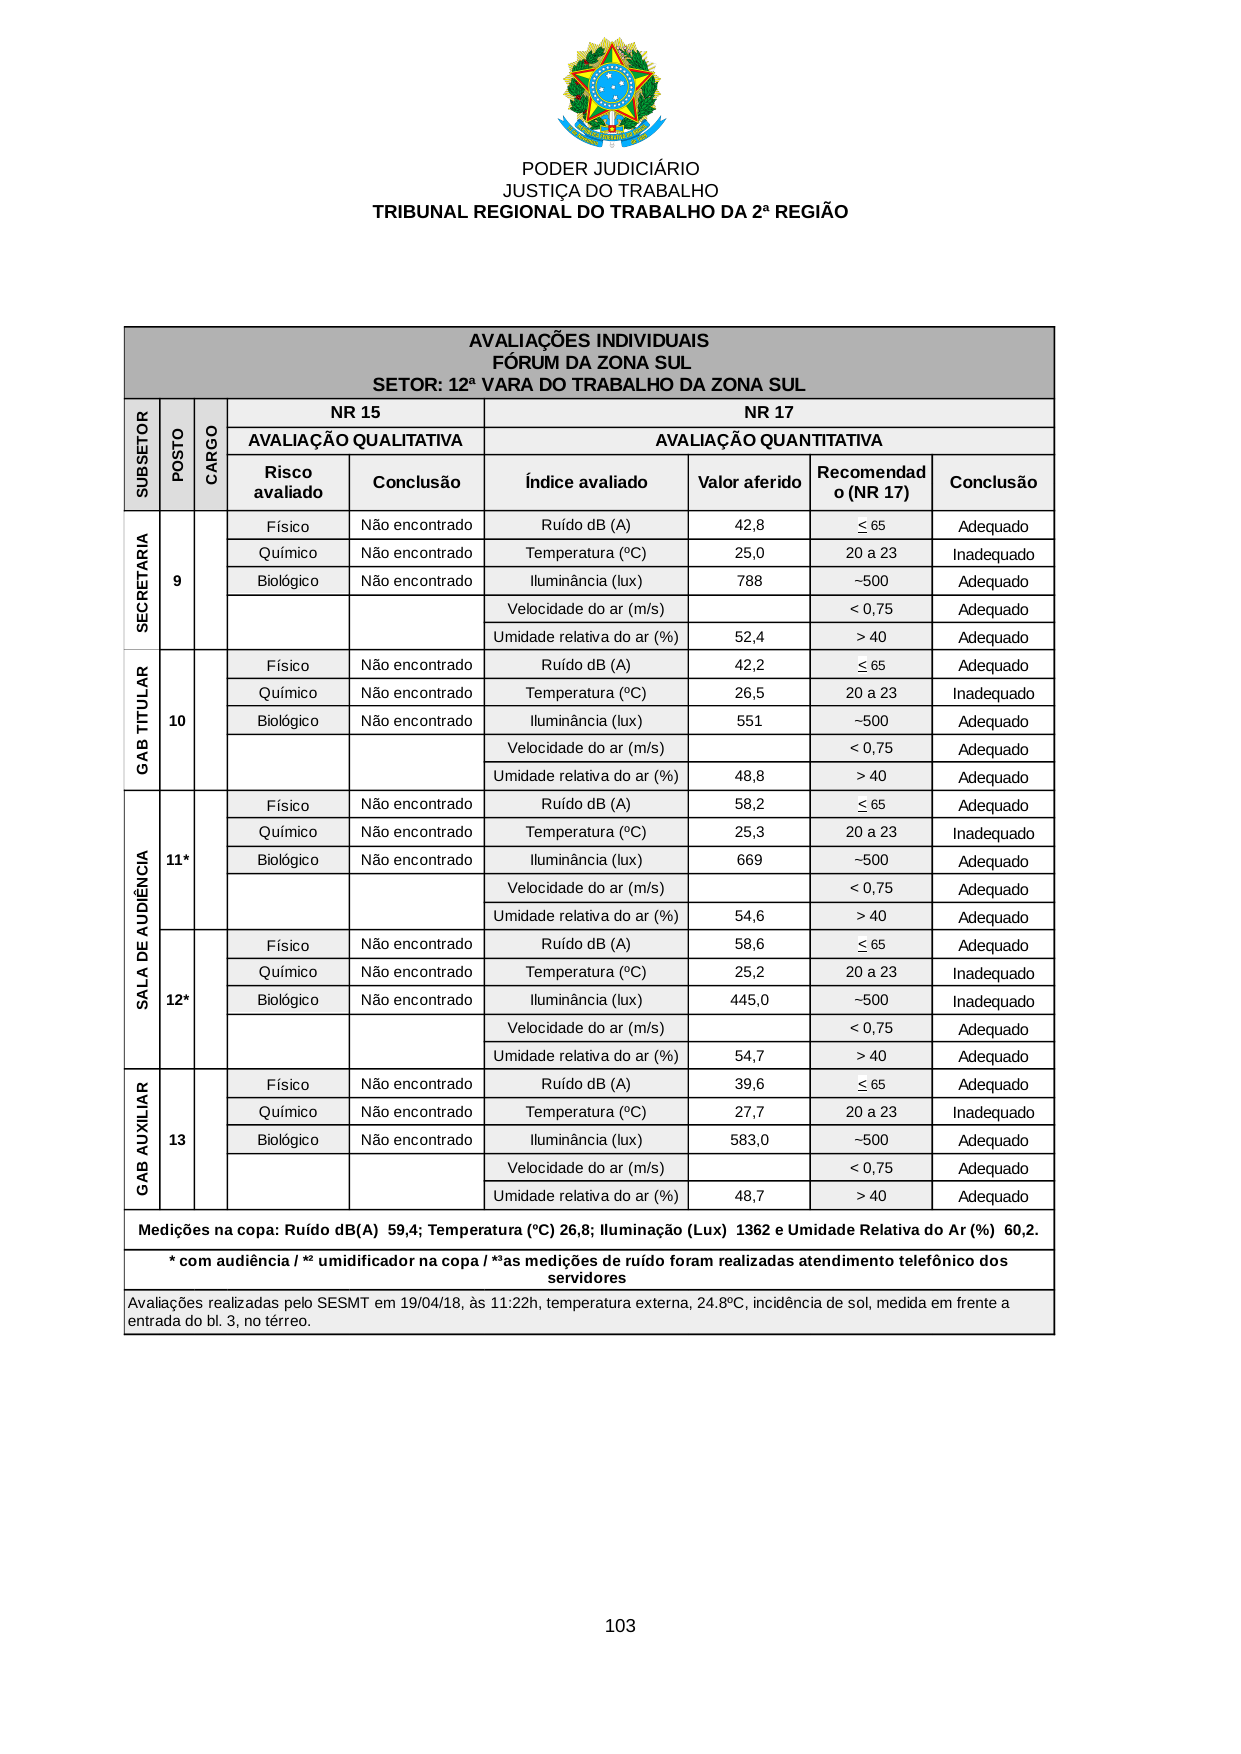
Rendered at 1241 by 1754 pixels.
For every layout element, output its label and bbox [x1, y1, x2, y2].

table_header [118, 304, 1069, 1361]
